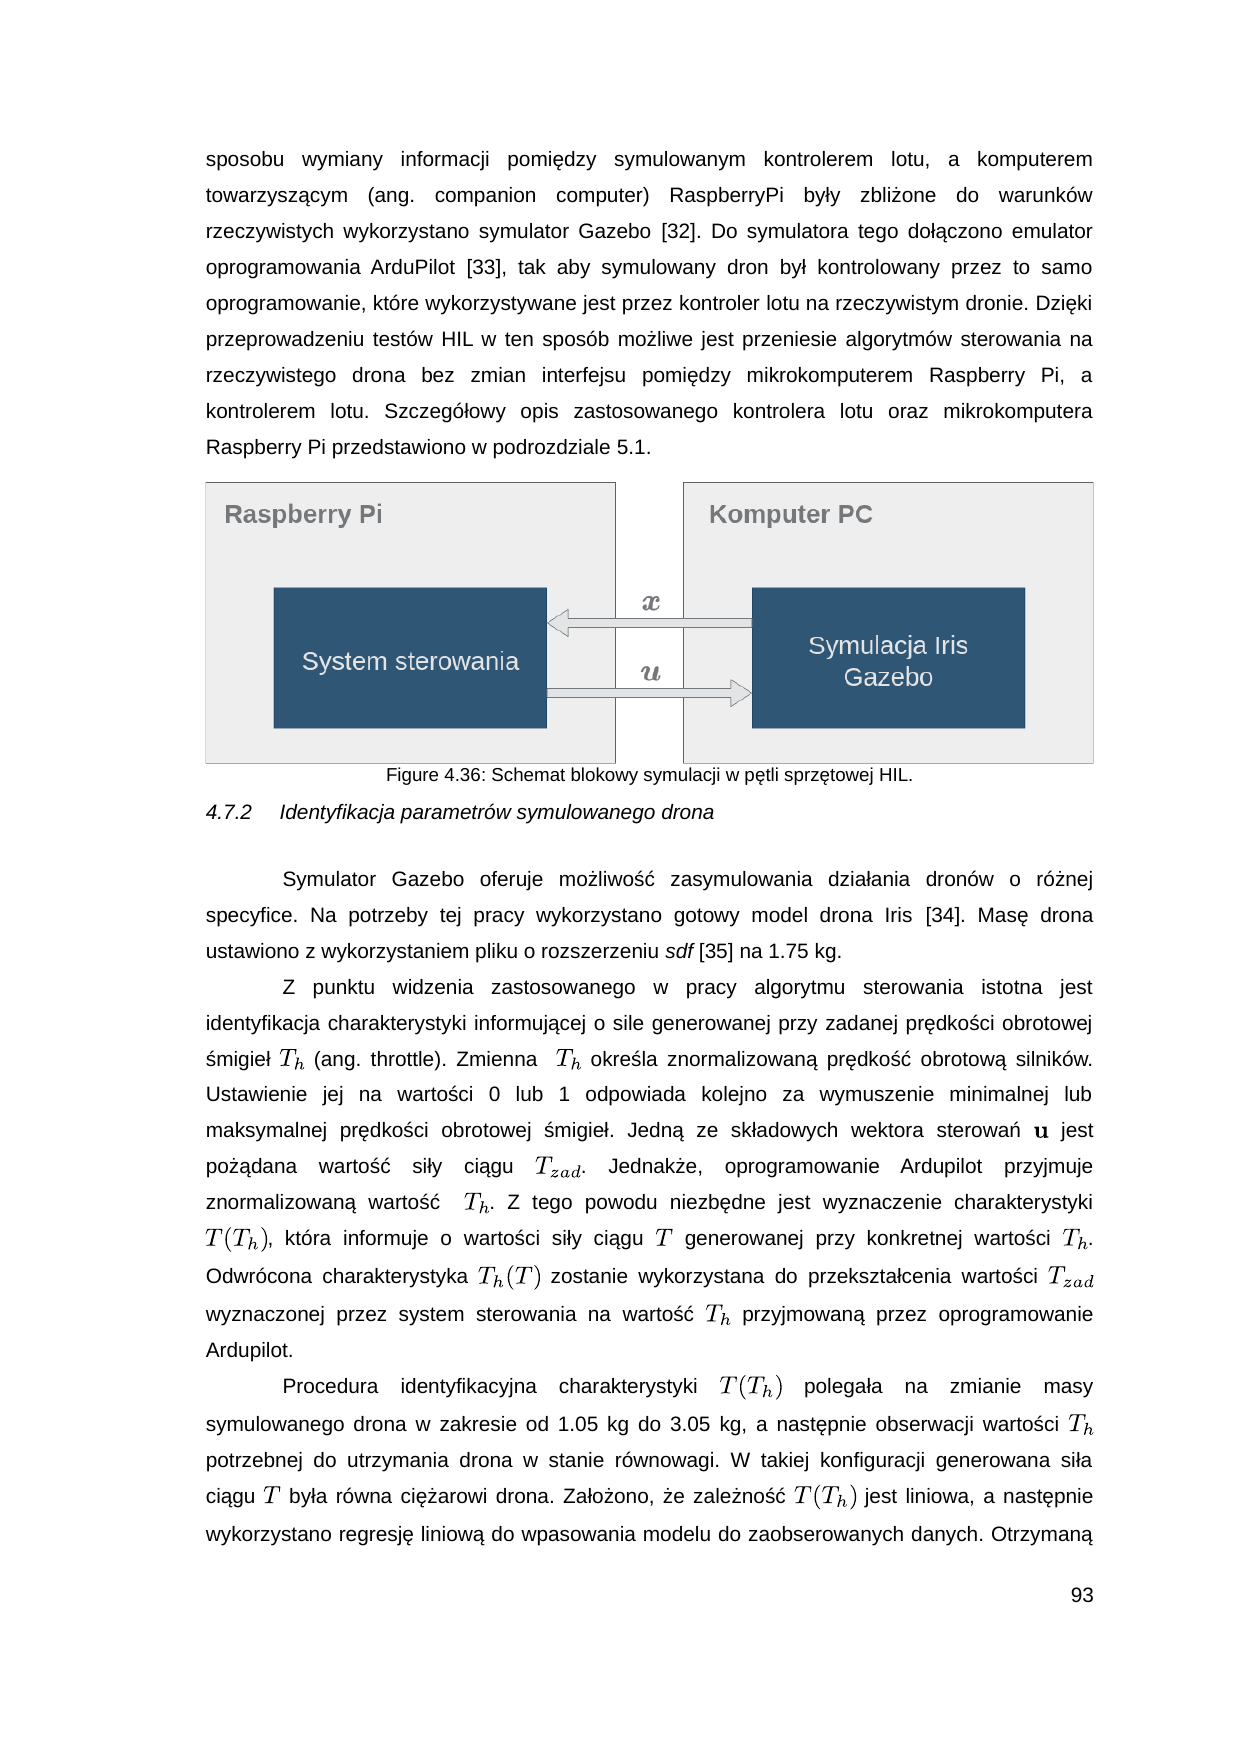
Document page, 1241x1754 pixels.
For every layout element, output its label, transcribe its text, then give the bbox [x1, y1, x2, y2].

text Z punktu widzenia zastosowanego w pracy algorytmu sterowania istotna jest identyfikacja charakterystyki informującej o sile generowanej przy zadanej prędkości obrotowej śmigieł (ang. throttle). Zmienna określa znormalizowaną prędkość obrotową silników. Ustawienie jej na wartości 0 lub 1 odpowiada kolejno za wymuszenie minimalnej lub maksymalnej prędkości obrotowej śmigieł. Jedną ze składowych wektora sterowań jest pożądana wartość siły ciągu . Jednakże, oprogramowanie Ardupilot przyjmuje znormalizowaną wartość . Z tego powodu niezbędne jest wyznaczenie charakterystyki , która informuje o wartości siły ciągu generowanej przy konkretnej wartości . Odwrócona charakterystyka zostanie wykorzystana do przekształcenia wartości wyznaczonej przez system sterowania na wartość przyjmowaną przez oprogramowanie Ardupilot. [206, 974, 1093, 1362]
picture [205, 482, 1094, 764]
subtitle Identyfikacja parametrów symulowanego drona [206, 786, 1093, 823]
text Procedura identyfikacyjna charakterystyki polegała na zmianie masy symulowanego drona w zakresie od 1.05 kg do 3.05 kg, a następnie obserwacji wartości potrzebnej do utrzymania drona w stanie równowagi. W takiej konfiguracji generowana siła ciągu była równa ciężarowi drona. Założono, że zależność jest liniowa, a następnie wykorzystano regresję liniową do wpasowania modelu do zaobserowanych danych. Otrzymaną [206, 1374, 1093, 1545]
text Symulator Gazebo oferuje możliwość zasymulowania działania dronów o różnej specyfice. Na potrzeby tej pracy wykorzystano gotowy model drona Iris [34]. Masę drona ustawiono z wykorzystaniem pliku o rozszerzeniu sdf [35] na 1.75 kg. [206, 867, 1093, 962]
text sposobu wymiany informacji pomiędzy symulowanym kontrolerem lotu, a komputerem towarzyszącym (ang. companion computer) RaspberryPi były zbliżone do warunków rzeczywistych wykorzystano symulator Gazebo [32]. Do symulatora tego dołączono emulator oprogramowania ArduPilot [33], tak aby symulowany dron był kontrolowany przez to samo oprogramowanie, które wykorzystywane jest przez kontroler lotu na rzeczywistym dronie. Dzięki przeprowadzeniu testów HIL w ten sposób możliwe jest przeniesie algorytmów sterowania na rzeczywistego drona bez zmian interfejsu pomiędzy mikrokomputerem Raspberry Pi, a kontrolerem lotu. Szczegółowy opis zastosowanego kontrolera lotu oraz mikrokomputera Raspberry Pi przedstawiono w podrozdziale 5.1. [206, 147, 1093, 458]
text Figure 4.36: Schemat blokowy symulacji w pętli sprzętowej HIL. [206, 764, 1093, 786]
